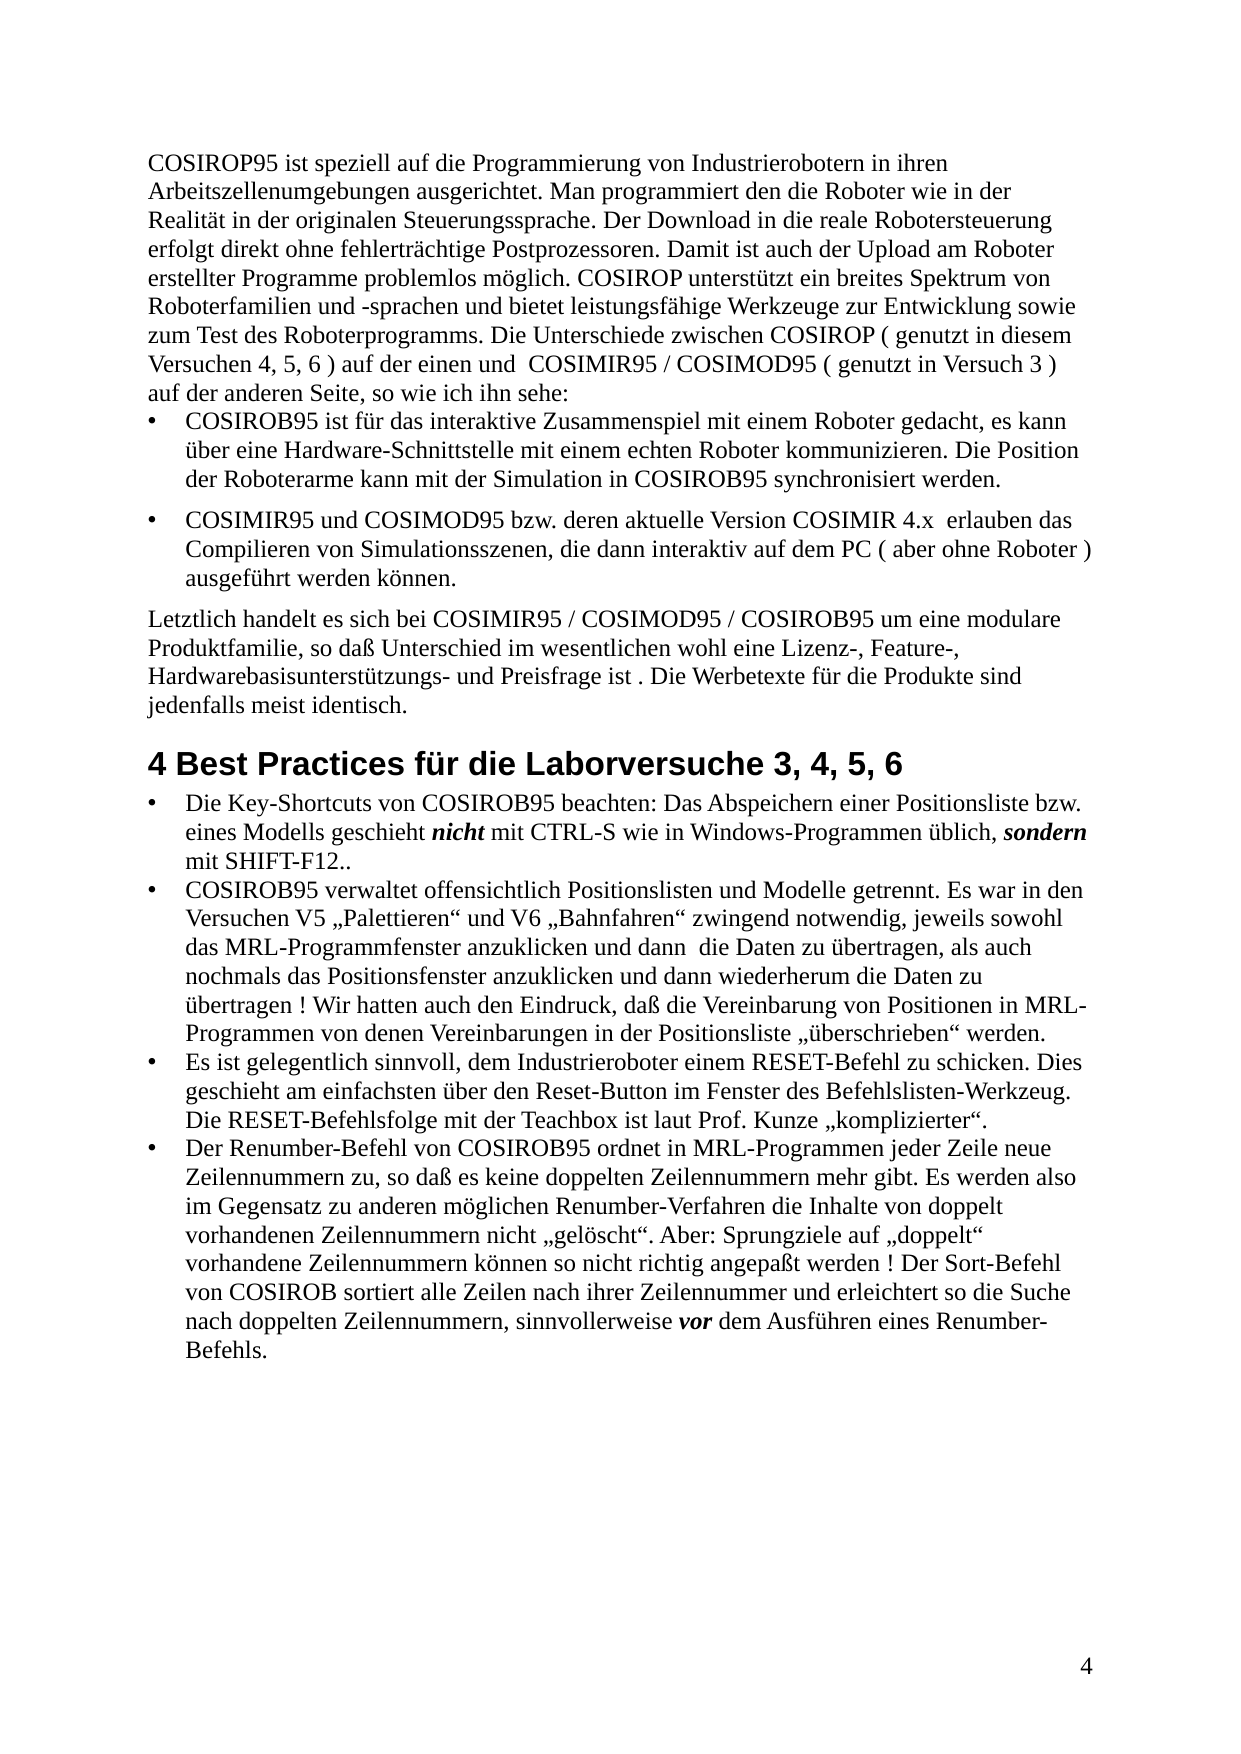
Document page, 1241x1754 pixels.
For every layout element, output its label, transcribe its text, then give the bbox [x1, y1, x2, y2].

list Es ist gelegentlich sinnvoll, dem Industrieroboter einem RESET-Befehl zu schicken. Dies geschieht am einfachsten über den Reset-Button im Fenster des Befehlslisten-Werkzeug. Die RESET-Befehlsfolge mit der Teachbox ist laut Prof. Kunze „komplizierter“. [148, 1047, 1093, 1133]
list COSIMIR95 und COSIMOD95 bzw. deren aktuelle Version COSIMIR 4.x erlauben das Compilieren von Simulationsszenen, die dann interaktiv auf dem PC ( aber ohne Roboter ) ausgeführt werden können. [148, 505, 1093, 591]
text Letztlich handelt es sich bei COSIMIR95 / COSIMOD95 / COSIROB95 um eine modulare Produktfamilie, so daß Unterschied im wesentlichen wohl eine Lizenz-, Feature-, Hardwarebasisunterstützungs- und Preisfrage ist . Die Werbetexte für die Produkte sind jedenfalls meist identisch. [148, 604, 1093, 719]
list Die Key-Shortcuts von COSIROB95 beachten: Das Abspeichern einer Positionsliste bzw. eines Modells geschieht nicht mit CTRL-S wie in Windows-Programmen üblich, sondern mit SHIFT-F12.. [148, 788, 1093, 875]
list COSIROB95 ist für das interaktive Zusammenspiel mit einem Roboter gedacht, es kann über eine Hardware-Schnittstelle mit einem echten Roboter kommunizieren. Die Position der Roboterarme kann mit der Simulation in COSIROB95 synchronisiert werden. [148, 406, 1093, 493]
subtitle 4 Best Practices für die Laborversuche 3, 4, 5, 6 [148, 744, 1093, 782]
text COSIROP95 ist speziell auf die Programmierung von Industrierobotern in ihren Arbeitszellenumgebungen ausgerichtet. Man programmiert den die Roboter wie in der Realität in der originalen Steuerungssprache. Der Download in die reale Robotersteuerung erfolgt direkt ohne fehlerträchtige Postprozessoren. Damit ist auch der Upload am Roboter erstellter Programme problemlos möglich. COSIROP unterstützt ein breites Spektrum von Roboterfamilien und -sprachen und bietet leistungsfähige Werkzeuge zur Entwicklung sowie zum Test des Roboterprogramms. Die Unterschiede zwischen COSIROP ( genutzt in diesem Versuchen 4, 5, 6 ) auf der einen und COSIMIR95 / COSIMOD95 ( genutzt in Versuch 3 ) auf der anderen Seite, so wie ich ihn sehe: [148, 148, 1093, 406]
list COSIROB95 verwaltet offensichtlich Positionslisten und Modelle getrennt. Es war in den Versuchen V5 „Palettieren“ und V6 „Bahnfahren“ zwingend notwendig, jeweils sowohl das MRL-Programmfenster anzuklicken und dann die Daten zu übertragen, als auch nochmals das Positionsfenster anzuklicken und dann wiederherum die Daten zu übertragen ! Wir hatten auch den Eindruck, daß die Vereinbarung von Positionen in MRL-Programmen von denen Vereinbarungen in der Positionsliste „überschrieben“ werden. [148, 875, 1093, 1047]
list Der Renumber-Befehl von COSIROB95 ordnet in MRL-Programmen jeder Zeile neue Zeilennummern zu, so daß es keine doppelten Zeilennummern mehr gibt. Es werden also im Gegensatz zu anderen möglichen Renumber-Verfahren die Inhalte von doppelt vorhandenen Zeilennummern nicht „gelöscht“. Aber: Sprungziele auf „doppelt“ vorhandene Zeilennummern können so nicht richtig angepaßt werden ! Der Sort-Befehl von COSIROB sortiert alle Zeilen nach ihrer Zeilennummer und erleichtert so die Suche nach doppelten Zeilennummern, sinnvollerweise vor dem Ausführen eines Renumber-Befehls. [148, 1133, 1093, 1363]
